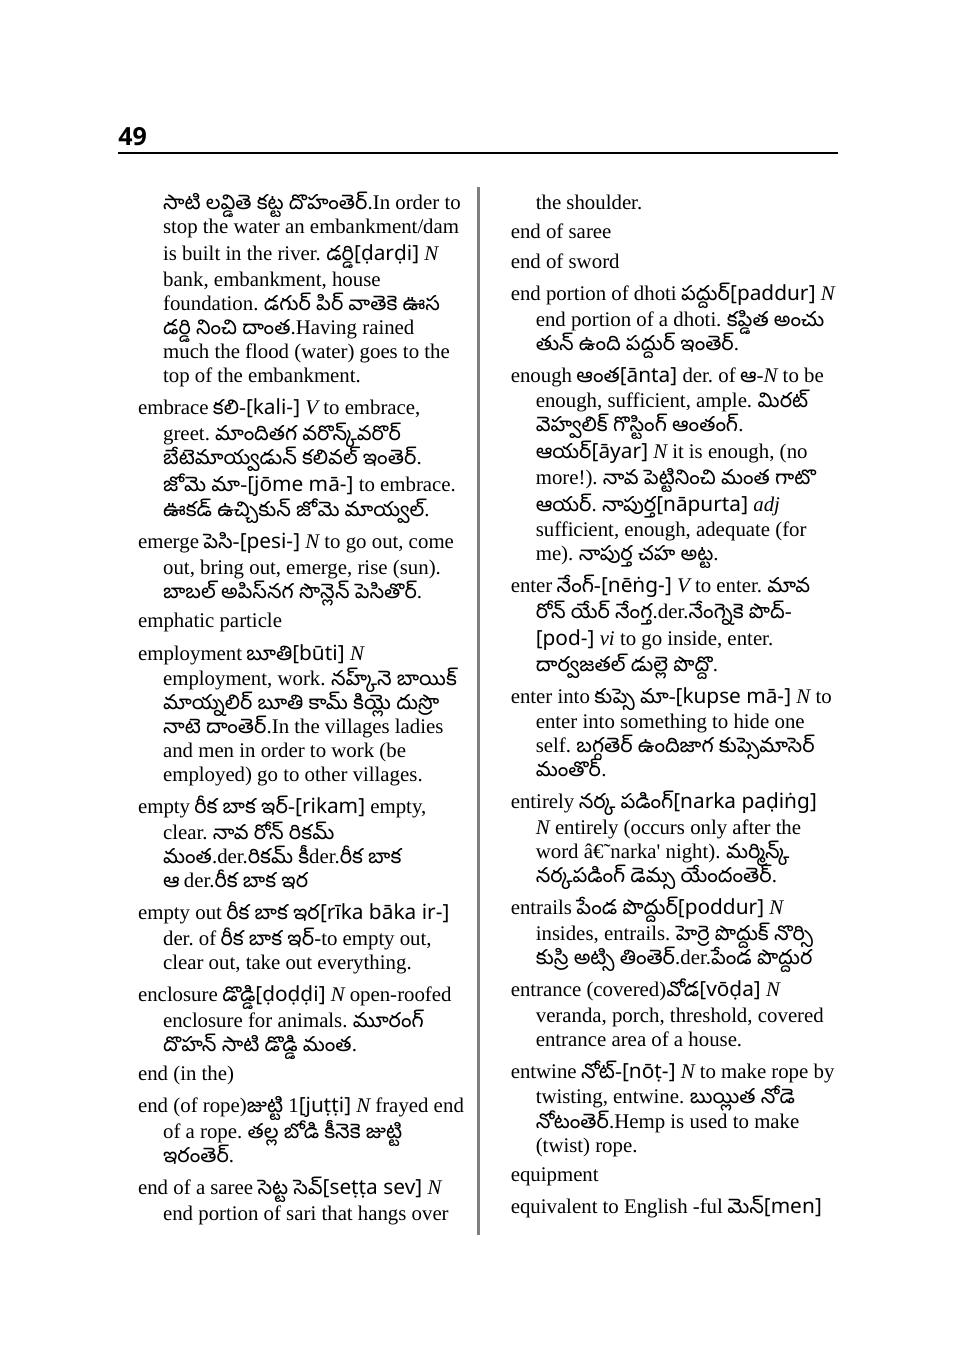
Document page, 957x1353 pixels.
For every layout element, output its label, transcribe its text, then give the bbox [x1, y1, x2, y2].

text equipment [492, 1159, 837, 1188]
text employmentబూతి[būti] N employment, work. నహ్క్‌నె బాయిక్ మాయ్నలిర్ బూతి కామ్ కియ్లె దుస్రొ నాటె దాంతెర్.In the villages ladies and men in order to work (be employed) go to other villages. [119, 634, 465, 788]
text equivalent to English -fulమెన్[men] [492, 1188, 837, 1224]
text embraceకలి-[kali-] V to embrace, greet. మాందితగ వరొన్క్‌వరొర్ బేటెమాయ్వడున్ కలివల్ ఇంతెర్. జోమె మా-[jōme mā-] to embrace. ఊకడ్ ఉచ్చికున్ జోమె మాయ్వల్. [119, 389, 465, 523]
text end of saree [492, 216, 837, 246]
text entwineనోట్-[nōṭ-] N to make rope by twisting, entwine. బుయ్లిత నోడె నోటంతెర్.Hemp is used to make (twist) rope. [492, 1053, 837, 1159]
text end (in the) [119, 1058, 465, 1087]
text emergeపెసి-[pesi-] N to go out, come out, bring out, emerge, rise (sun). బాబల్ అపిస్‌నగ సొన్లెన్ పెసితొర్. [119, 523, 465, 605]
text entirelyనర్క పడింగ్[narka paḍiṅg] N entirely (occurs only after the word â€˜narka' night). మర్మిన్క్ నర్కపడింగ్ డెమ్స యేందంతెర్. [492, 783, 837, 889]
text enter intoకుప్సె మా-[kupse mā-] N to enter into something to hide one self. బగ్గతెర్ ఉందిజాగ కుప్సెమాసెర్ మంతొర్. [492, 678, 837, 783]
text enterనేంగ్-[nēṅg-] V to enter. మావ రోన్ యేర్ నేంగ్త.der.నేంగ్నెకె పొద్-[pod-] vi to go inside, enter. దార్వజతల్ డుల్లె పొద్దొ. [492, 567, 837, 678]
text సాటి లవ్డితె కట్ట దొహంతెర్.In order to stop the water an embankment/dam is built in the river. డర్డి[ḍarḍi] N bank, embankment, house foundation. డగుర్ పిర్ వాతెకె ఊస డర్డి నించి దాంత.Having rained much the flood (water) goes to the top of the embankment. [119, 188, 465, 389]
text emphatic particle [119, 605, 465, 634]
text end of sword [492, 246, 837, 275]
text empty outరీక బాక ఇర[rīka bāka ir-] der. ofరీక బాక ఇర్-to empty out, clear out, take out everything. [119, 894, 465, 976]
text entrance (covered)వోడ[vōḍa] N veranda, porch, threshold, covered entrance area of a house. [492, 971, 837, 1053]
text the shoulder. [492, 188, 837, 216]
text emptyరీక బాక ఇర్-[rikam] empty, clear. నావ రోన్ రికమ్ మంత.der.రికమ్ కీder.రీక బాక ఆder.రీక బాక ఇర [119, 788, 465, 894]
text enoughఆంత[ānta] der. ofఆ-N to be enough, sufficient, ample. మిరట్ వెహ్వలిక్ గొస్టింగ్ ఆంతంగ్. ఆయర్[āyar] N it is enough, (no more!). నావ పెట్టినించి మంత గాటొ ఆయర్. నాపుర్త[nāpurta] adj sufficient, enough, adequate (for me). నాపుర్త చహ అట్ట. [492, 357, 837, 567]
text enclosureడొడ్డి[ḍoḍḍi] N open-roofed enclosure for animals. మూరంగ్ దొహన్ సాటి డొడ్డి మంత. [119, 976, 465, 1058]
text entrailsపేండ పొద్దుర్[poddur] N insides, entrails. హెర్రె పొద్దుక్ నొర్సి కుస్రి అట్సి తింతెర్.der.పేండ పొద్దుర [492, 889, 837, 971]
text end (of rope)జుట్టి 1[juṭṭi] N frayed end of a rope. తల్ల బోడి కీనెకె జుట్టి ఇరంతెర్. [119, 1087, 465, 1169]
text end portion of dhotiపద్దుర్[paddur] N end portion of a dhoti. కప్డిత అంచు తున్ ఉంది పద్దుర్ ఇంతెర్. [492, 275, 837, 357]
text end of a sareeసెట్ట సెవ్[seṭṭa sev] N end portion of sari that hangs over [119, 1169, 465, 1229]
